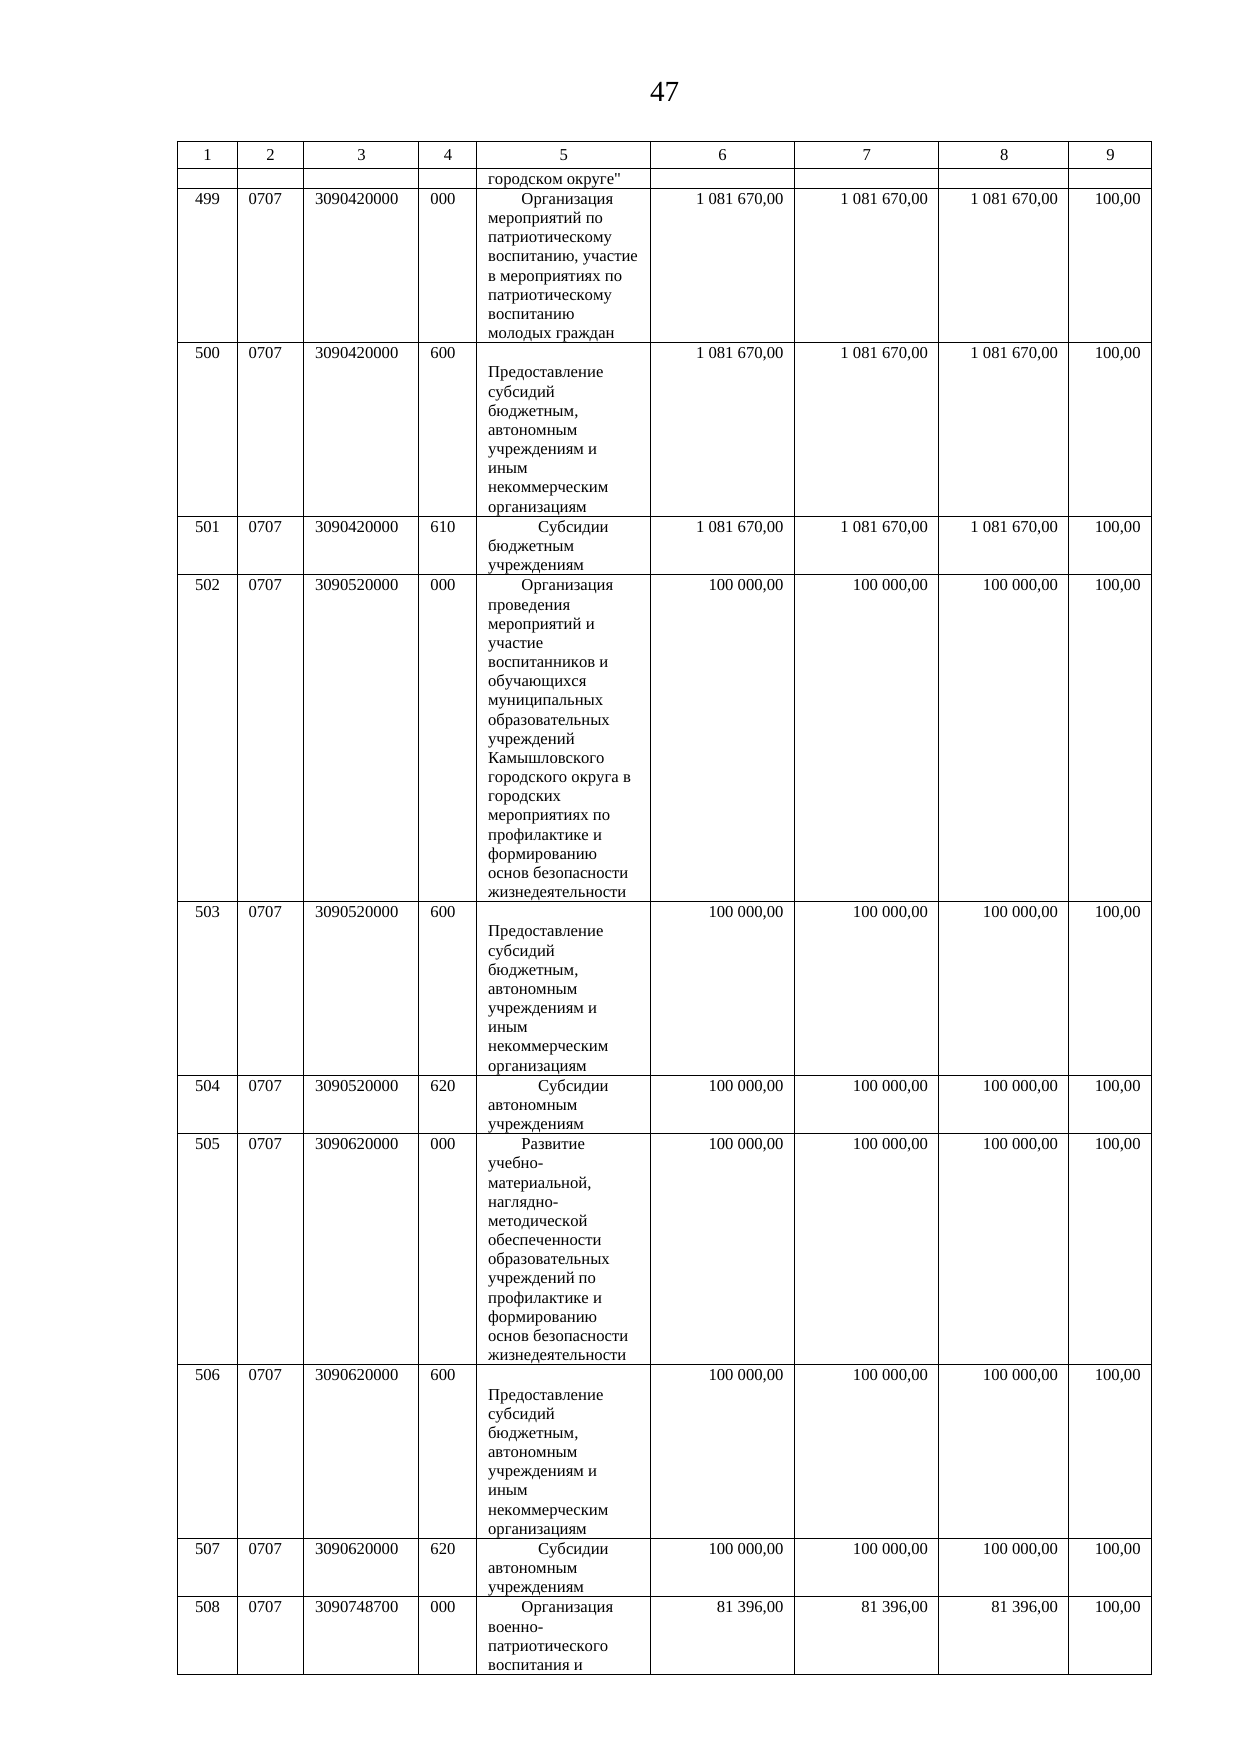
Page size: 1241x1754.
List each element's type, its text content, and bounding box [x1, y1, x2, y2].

table_cell 100,00 [1069, 1134, 1151, 1364]
table_cell 1 081 670,00 [651, 517, 794, 574]
table_cell 100 000,00 [939, 1539, 1068, 1596]
table_cell 3090520000 [304, 1076, 418, 1133]
table_cell 100,00 [1069, 1365, 1151, 1538]
table_cell 0707 [238, 343, 303, 516]
table_cell 100 000,00 [795, 1134, 938, 1364]
table_cell 100 000,00 [795, 575, 938, 901]
table_cell 100 000,00 [939, 1134, 1068, 1364]
table_header 1 [178, 142, 237, 167]
table_cell 507 [178, 1539, 237, 1596]
table_cell 100 000,00 [939, 902, 1068, 1074]
table_cell [1069, 169, 1151, 188]
table_cell 3090620000 [304, 1539, 418, 1596]
table_cell 1 081 670,00 [939, 517, 1068, 574]
table_header 4 [419, 142, 476, 167]
table_cell 100 000,00 [795, 1076, 938, 1133]
table_cell 620 [419, 1539, 476, 1596]
table_header 6 [651, 142, 794, 167]
table_cell [795, 169, 938, 188]
table_cell Организация мероприятий по патриотическому воспитанию, участие в мероприятиях по патриотическому воспитанию молодых граждан [477, 189, 650, 342]
table_cell 620 [419, 1076, 476, 1133]
table_cell 504 [178, 1076, 237, 1133]
table_cell 3090420000 [304, 343, 418, 516]
table_cell 81 396,00 [651, 1597, 794, 1674]
table_cell 1 081 670,00 [795, 189, 938, 342]
table_cell 3090420000 [304, 189, 418, 342]
table_header 5 [477, 142, 650, 167]
table_cell 3090620000 [304, 1365, 418, 1538]
table_cell Организация проведения мероприятий и участие воспитанников и обучающихся муниципальных образовательных учреждений Камышловского городского округа в городских мероприятиях по профилактике и формированию основ безопасности жизнедеятельности [477, 575, 650, 901]
table_cell 000 [419, 1597, 476, 1674]
table_cell 505 [178, 1134, 237, 1364]
table_cell Предоставление субсидий бюджетным, автономным учреждениям и иным некоммерческим организациям [477, 343, 650, 516]
table_cell Субсидии бюджетным учреждениям [477, 517, 650, 574]
table_cell 100 000,00 [795, 1539, 938, 1596]
table_cell Организация военно-патриотического воспитания и [477, 1597, 650, 1674]
table_cell 100 000,00 [651, 902, 794, 1074]
table_cell 1 081 670,00 [795, 517, 938, 574]
table_header 9 [1069, 142, 1151, 167]
table_cell 3090620000 [304, 1134, 418, 1364]
table_cell [304, 169, 418, 188]
table_cell 0707 [238, 1076, 303, 1133]
table_cell Субсидии автономным учреждениям [477, 1076, 650, 1133]
table_cell 0707 [238, 1597, 303, 1674]
table_cell 81 396,00 [939, 1597, 1068, 1674]
table_header 2 [238, 142, 303, 167]
table_cell Развитие учебно-материальной, наглядно-методической обеспеченности образовательных учреждений по профилактике и формированию основ безопасности жизнедеятельности [477, 1134, 650, 1364]
table_cell 100,00 [1069, 902, 1151, 1074]
table_cell 100,00 [1069, 575, 1151, 901]
table_cell [178, 169, 237, 188]
table_cell 0707 [238, 1539, 303, 1596]
table_cell 100,00 [1069, 1539, 1151, 1596]
table_cell 0707 [238, 517, 303, 574]
table_cell 100,00 [1069, 343, 1151, 516]
table_cell 508 [178, 1597, 237, 1674]
table_cell 600 [419, 343, 476, 516]
table_cell 100,00 [1069, 1076, 1151, 1133]
table_cell 0707 [238, 1134, 303, 1364]
table_cell [939, 169, 1068, 188]
table_cell 0707 [238, 902, 303, 1074]
table_cell городском округе" [477, 169, 650, 188]
table_cell 100 000,00 [651, 1365, 794, 1538]
table_cell 3090520000 [304, 902, 418, 1074]
table_cell 000 [419, 575, 476, 901]
table_header 8 [939, 142, 1068, 167]
table_cell 600 [419, 902, 476, 1074]
table_cell 1 081 670,00 [651, 189, 794, 342]
table_cell 000 [419, 1134, 476, 1364]
table_cell 1 081 670,00 [939, 189, 1068, 342]
table_cell 100 000,00 [939, 1365, 1068, 1538]
table_cell 100 000,00 [795, 1365, 938, 1538]
table_cell [238, 169, 303, 188]
table_cell 100,00 [1069, 517, 1151, 574]
table_header 7 [795, 142, 938, 167]
table_cell 100 000,00 [651, 1539, 794, 1596]
table_cell 1 081 670,00 [651, 343, 794, 516]
table_cell 501 [178, 517, 237, 574]
table_cell Предоставление субсидий бюджетным, автономным учреждениям и иным некоммерческим организациям [477, 902, 650, 1074]
table_cell 100 000,00 [651, 1134, 794, 1364]
table_cell Предоставление субсидий бюджетным, автономным учреждениям и иным некоммерческим организациям [477, 1365, 650, 1538]
table_cell 81 396,00 [795, 1597, 938, 1674]
table_cell 100,00 [1069, 1597, 1151, 1674]
table_cell 3090420000 [304, 517, 418, 574]
table_cell 100 000,00 [939, 1076, 1068, 1133]
table_cell Субсидии автономным учреждениям [477, 1539, 650, 1596]
table_cell 3090748700 [304, 1597, 418, 1674]
table_cell 503 [178, 902, 237, 1074]
table_cell 100 000,00 [651, 1076, 794, 1133]
table_cell 3090520000 [304, 575, 418, 901]
table_cell 100 000,00 [651, 575, 794, 901]
table_cell 0707 [238, 575, 303, 901]
table_cell 502 [178, 575, 237, 901]
table_header 3 [304, 142, 418, 167]
table_cell 0707 [238, 189, 303, 342]
table_cell 1 081 670,00 [939, 343, 1068, 516]
table_cell 1 081 670,00 [795, 343, 938, 516]
table_cell 610 [419, 517, 476, 574]
table_cell 100,00 [1069, 189, 1151, 342]
table_cell 000 [419, 189, 476, 342]
table_cell [651, 169, 794, 188]
table_cell 100 000,00 [795, 902, 938, 1074]
table_cell 600 [419, 1365, 476, 1538]
table_cell 499 [178, 189, 237, 342]
table_cell 506 [178, 1365, 237, 1538]
table_cell 500 [178, 343, 237, 516]
table_cell 0707 [238, 1365, 303, 1538]
table_cell [419, 169, 476, 188]
table_cell 100 000,00 [939, 575, 1068, 901]
